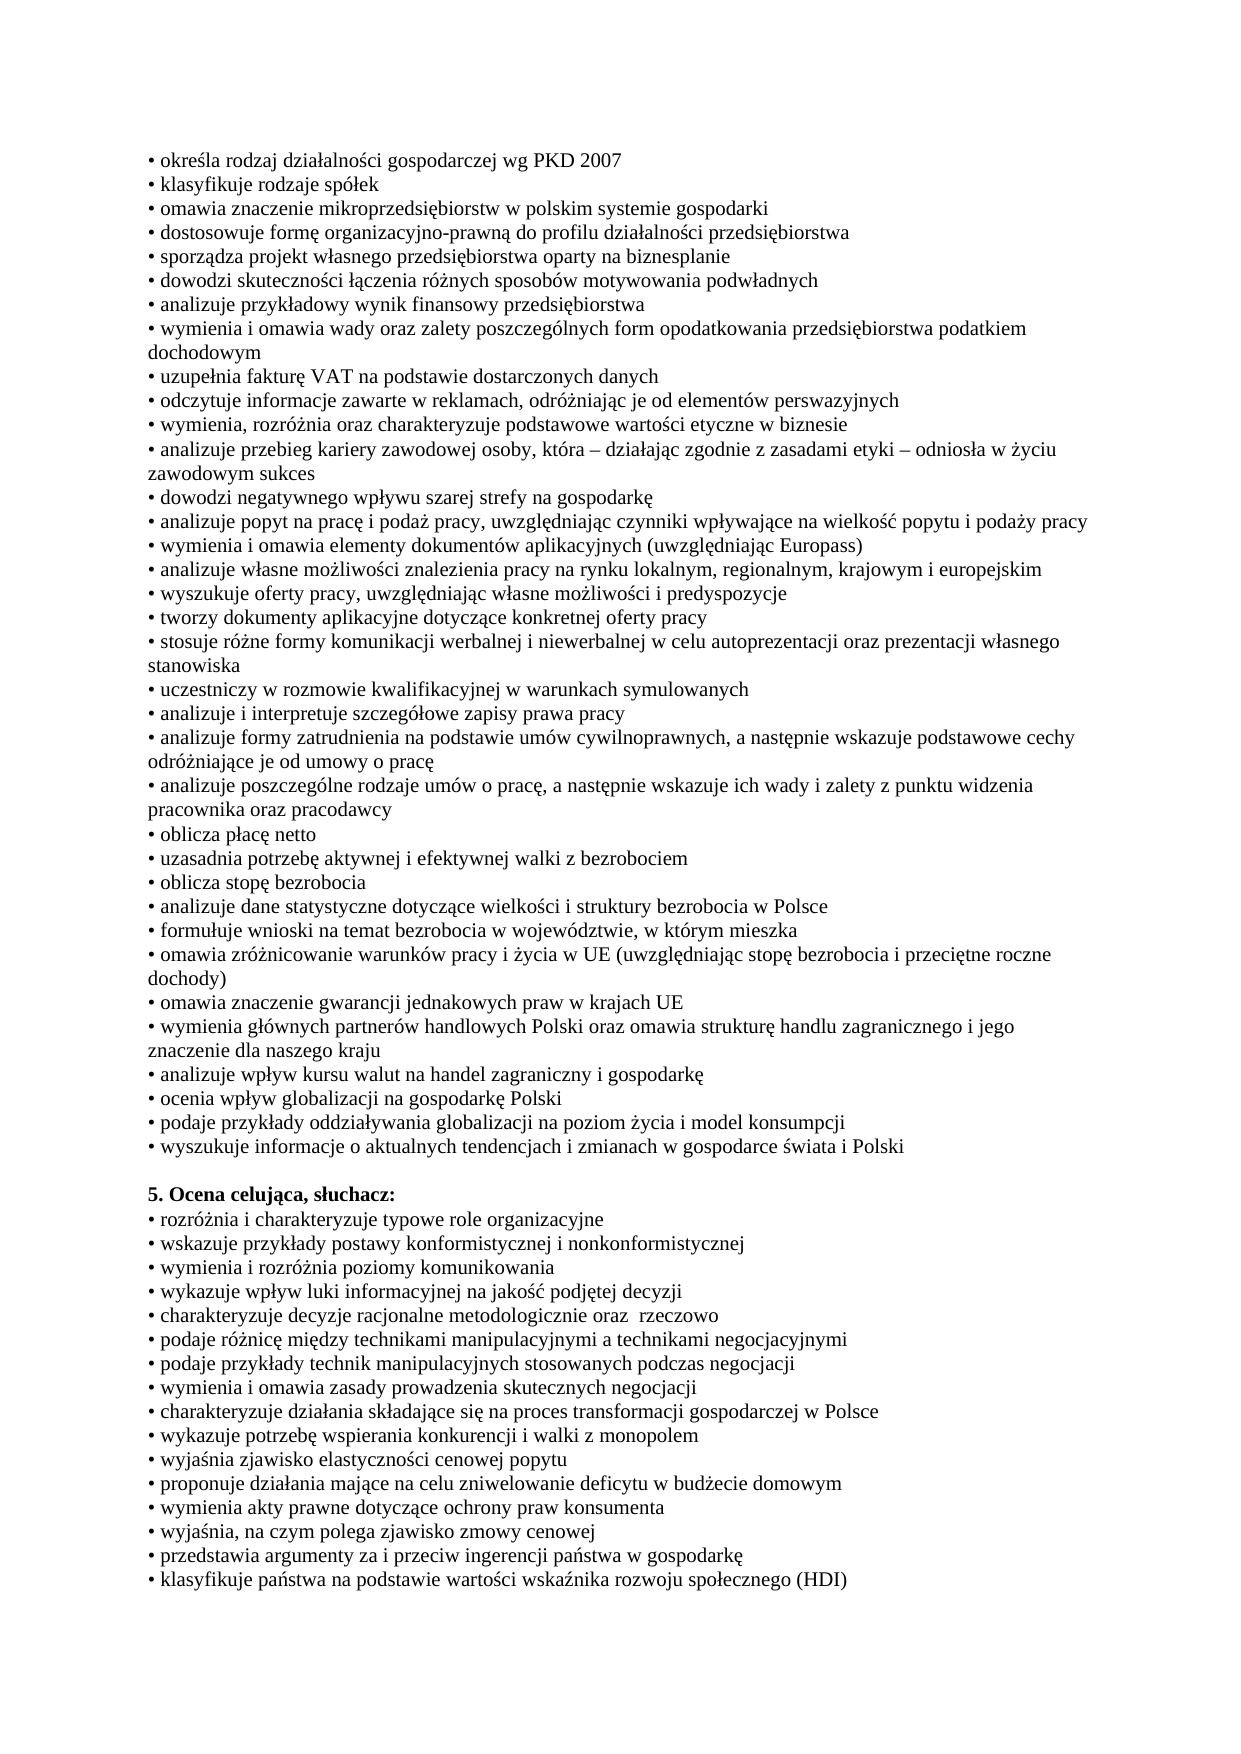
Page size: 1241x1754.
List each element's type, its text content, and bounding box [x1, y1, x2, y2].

text • oblicza stopę bezrobocia [148, 869, 1092, 894]
text • wyjaśnia zjawisko elastyczności cenowej popytu [148, 1447, 1092, 1471]
text • stosuje różne formy komunikacji werbalnej i niewerbalnej w celu autoprezentacji oraz prezentacji własnego stanowiska [148, 629, 1092, 677]
text • analizuje formy zatrudnienia na podstawie umów cywilnoprawnych, a następnie wskazuje podstawowe cechy odróżniające je od umowy o pracę [148, 725, 1092, 773]
text • omawia znaczenie mikroprzedsiębiorstw w polskim systemie gospodarki [148, 196, 1092, 220]
text • proponuje działania mające na celu zniwelowanie deficytu w budżecie domowym [148, 1471, 1092, 1495]
text • analizuje dane statystyczne dotyczące wielkości i struktury bezrobocia w Polsce [148, 894, 1092, 918]
text • wymienia akty prawne dotyczące ochrony praw konsumenta [148, 1495, 1092, 1519]
text • dostosowuje formę organizacyjno-prawną do profilu działalności przedsiębiorstwa [148, 220, 1092, 244]
text • dowodzi negatywnego wpływu szarej strefy na gospodarkę [148, 484, 1092, 509]
text • wyjaśnia, na czym polega zjawisko zmowy cenowej [148, 1519, 1092, 1543]
text • analizuje i interpretuje szczegółowe zapisy prawa pracy [148, 701, 1092, 725]
text • oblicza płacę netto [148, 821, 1092, 846]
text • omawia znaczenie gwarancji jednakowych praw w krajach UE [148, 990, 1092, 1014]
text • uzasadnia potrzebę aktywnej i efektywnej walki z bezrobociem [148, 846, 1092, 869]
text • wymienia i omawia elementy dokumentów aplikacyjnych (uwzględniając Europass) [148, 533, 1092, 557]
text • przedstawia argumenty za i przeciw ingerencji państwa w gospodarkę [148, 1543, 1092, 1567]
text • uzupełnia fakturę VAT na podstawie dostarczonych danych [148, 364, 1092, 388]
text • uczestniczy w rozmowie kwalifikacyjnej w warunkach symulowanych [148, 677, 1092, 701]
text • analizuje popyt na pracę i podaż pracy, uwzględniając czynniki wpływające na wielkość popytu i podaży pracy [148, 509, 1092, 533]
text • ocenia wpływ globalizacji na gospodarkę Polski [148, 1086, 1092, 1110]
text • wymienia i omawia wady oraz zalety poszczególnych form opodatkowania przedsiębiorstwa podatkiem dochodowym [148, 316, 1092, 364]
text • wymienia i omawia zasady prowadzenia skutecznych negocjacji [148, 1375, 1092, 1399]
text • klasyfikuje rodzaje spółek [148, 172, 1092, 196]
text • odczytuje informacje zawarte w reklamach, odróżniając je od elementów perswazyjnych [148, 388, 1092, 412]
text • sporządza projekt własnego przedsiębiorstwa oparty na biznesplanie [148, 244, 1092, 268]
text • wymienia głównych partnerów handlowych Polski oraz omawia strukturę handlu zagranicznego i jego znaczenie dla naszego kraju [148, 1014, 1092, 1062]
text • formułuje wnioski na temat bezrobocia w województwie, w którym mieszka [148, 918, 1092, 942]
text • rozróżnia i charakteryzuje typowe role organizacyjne [148, 1206, 1092, 1231]
text • analizuje poszczególne rodzaje umów o pracę, a następnie wskazuje ich wady i zalety z punktu widzenia pracownika oraz pracodawcy [148, 773, 1092, 821]
text • wymienia, rozróżnia oraz charakteryzuje podstawowe wartości etyczne w biznesie [148, 412, 1092, 436]
text • określa rodzaj działalności gospodarczej wg PKD 2007 [148, 148, 1092, 172]
text • wskazuje przykłady postawy konformistycznej i nonkonformistycznej [148, 1231, 1092, 1254]
text 5. Ocena celująca, słuchacz: [148, 1182, 1092, 1206]
text • wyszukuje informacje o aktualnych tendencjach i zmianach w gospodarce świata i Polski [148, 1134, 1092, 1158]
text • omawia zróżnicowanie warunków pracy i życia w UE (uwzględniając stopę bezrobocia i przeciętne roczne dochody) [148, 942, 1092, 990]
text • analizuje wpływ kursu walut na handel zagraniczny i gospodarkę [148, 1062, 1092, 1086]
text • charakteryzuje decyzje racjonalne metodologicznie oraz rzeczowo [148, 1303, 1092, 1327]
text • dowodzi skuteczności łączenia różnych sposobów motywowania podwładnych [148, 268, 1092, 292]
text • analizuje przykładowy wynik finansowy przedsiębiorstwa [148, 292, 1092, 316]
text • wykazuje potrzebę wspierania konkurencji i walki z monopolem [148, 1423, 1092, 1447]
text • analizuje własne możliwości znalezienia pracy na rynku lokalnym, regionalnym, krajowym i europejskim [148, 557, 1092, 581]
text • podaje przykłady technik manipulacyjnych stosowanych podczas negocjacji [148, 1351, 1092, 1375]
text • tworzy dokumenty aplikacyjne dotyczące konkretnej oferty pracy [148, 605, 1092, 629]
text • wymienia i rozróżnia poziomy komunikowania [148, 1254, 1092, 1279]
text • klasyfikuje państwa na podstawie wartości wskaźnika rozwoju społecznego (HDI) [148, 1567, 1092, 1591]
text • podaje różnicę między technikami manipulacyjnymi a technikami negocjacyjnymi [148, 1327, 1092, 1351]
text • charakteryzuje działania składające się na proces transformacji gospodarczej w Polsce [148, 1399, 1092, 1423]
text • wyszukuje oferty pracy, uwzględniając własne możliwości i predyspozycje [148, 581, 1092, 605]
text • analizuje przebieg kariery zawodowej osoby, która – działając zgodnie z zasadami etyki – odniosła w życiu zawodowym sukces [148, 436, 1092, 484]
text • podaje przykłady oddziaływania globalizacji na poziom życia i model konsumpcji [148, 1110, 1092, 1134]
text • wykazuje wpływ luki informacyjnej na jakość podjętej decyzji [148, 1279, 1092, 1303]
